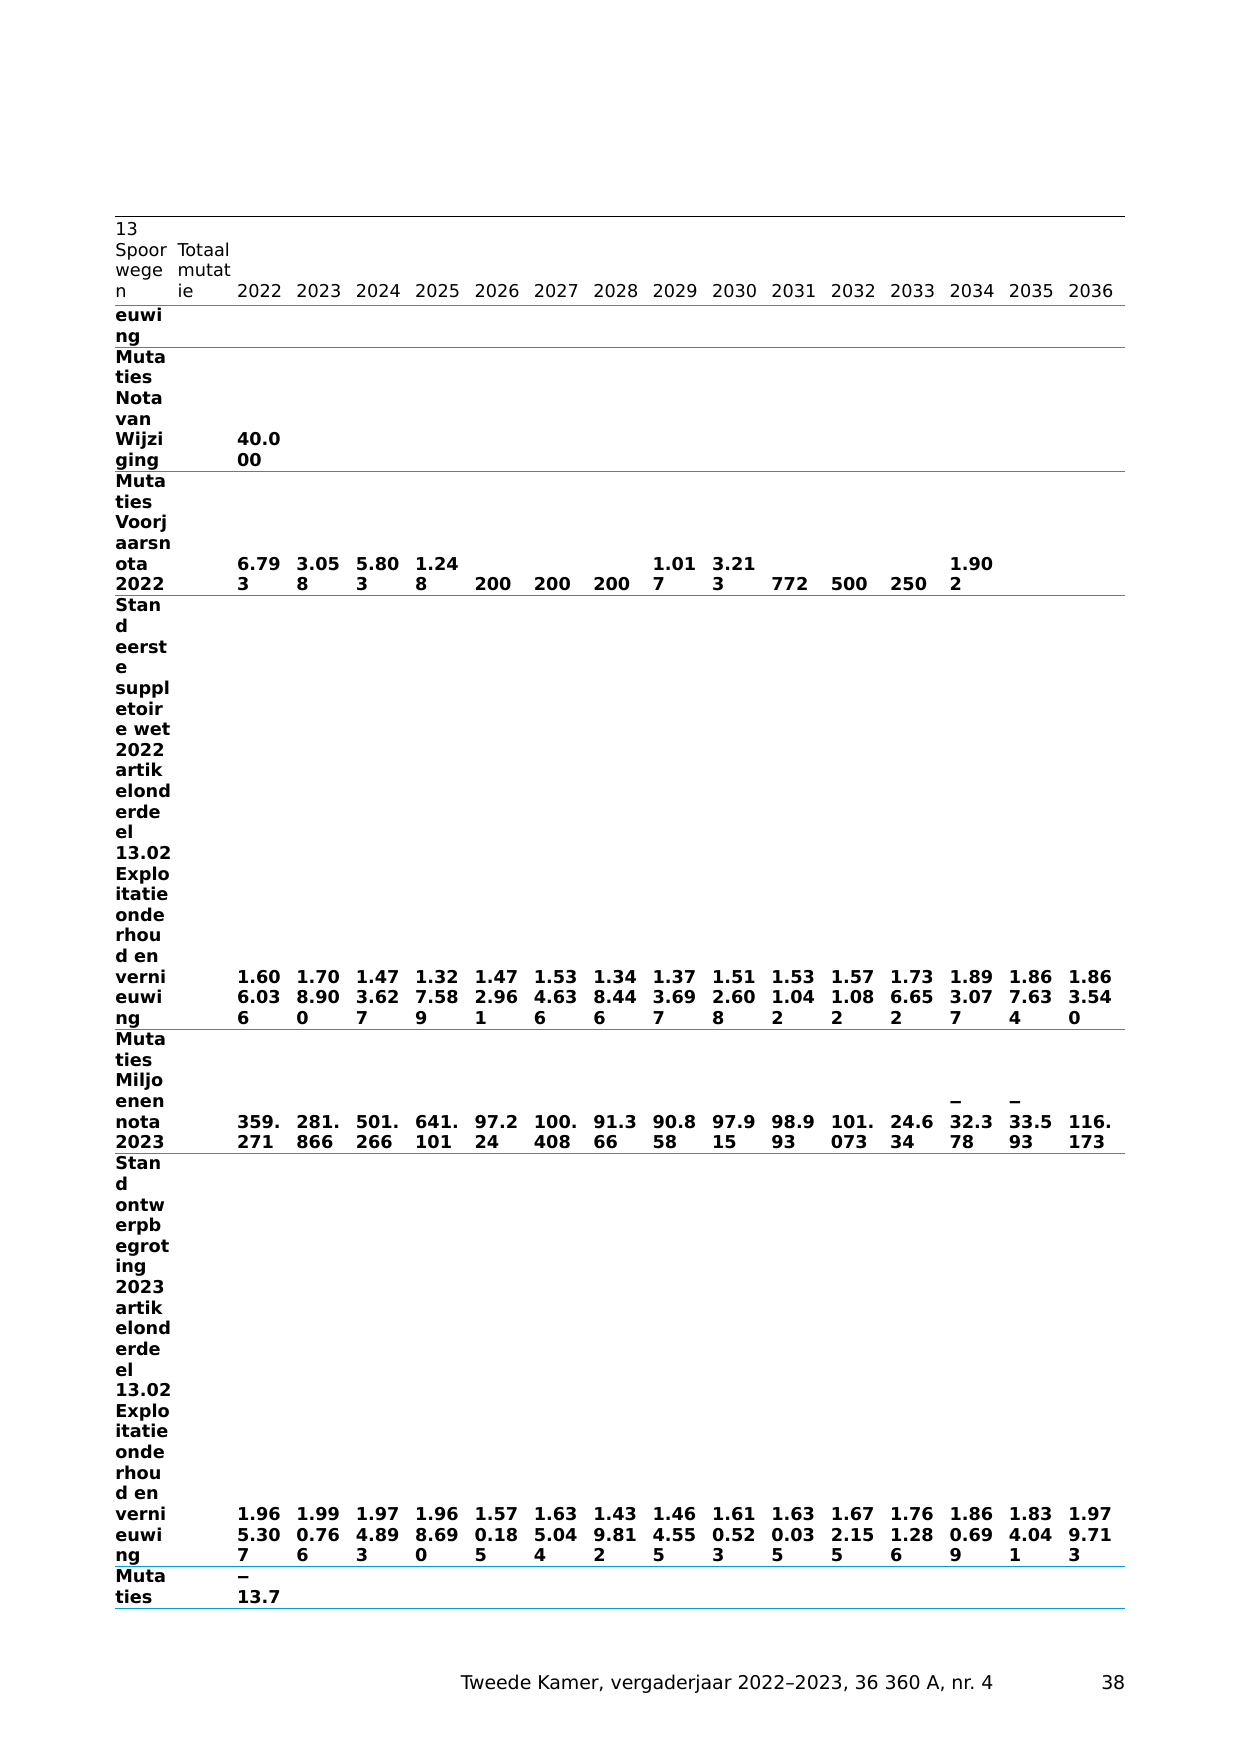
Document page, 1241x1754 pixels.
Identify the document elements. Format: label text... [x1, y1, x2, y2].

table_cell ‒ 13.7 [234, 1567, 293, 1608]
table_cell 1.606.036 [234, 596, 293, 1028]
table_cell 500 [828, 472, 887, 595]
table_cell ‒ 33.593 [1006, 1030, 1065, 1153]
table_cell 200 [590, 472, 649, 595]
table_cell [946, 1567, 1006, 1608]
table_cell 5.803 [353, 472, 412, 595]
table_cell 40.000 [234, 348, 293, 471]
table_cell [412, 306, 471, 346]
table_cell 1.902 [946, 472, 1006, 595]
table_cell 101.073 [828, 1030, 887, 1153]
table_cell 250 [887, 472, 946, 595]
table_cell [828, 1567, 887, 1608]
table_cell 6.793 [234, 472, 293, 595]
table_cell 1.348.446 [590, 596, 649, 1028]
table_cell Mutaties Miljoenennota 2023 [115, 1030, 174, 1153]
table_cell 200 [471, 472, 531, 595]
table_cell 24.634 [887, 1030, 946, 1153]
table_cell 1.017 [650, 472, 709, 595]
table_cell 1.570.185 [471, 1154, 531, 1566]
table_cell 2033 [887, 217, 946, 304]
table_cell 1.473.627 [353, 596, 412, 1028]
table_cell 1.708.900 [293, 596, 353, 1028]
table_cell [1065, 1567, 1125, 1608]
table_cell [1065, 348, 1125, 471]
table_cell 1.990.766 [293, 1154, 353, 1566]
table_cell 1.464.555 [650, 1154, 709, 1566]
table_cell [887, 348, 946, 471]
table_cell [828, 306, 887, 346]
table_cell 97.224 [471, 1030, 531, 1153]
table_cell [531, 306, 590, 346]
table_cell 281.866 [293, 1030, 353, 1153]
table_cell [590, 1567, 649, 1608]
table_cell 2023 [293, 217, 353, 304]
table_cell 2025 [412, 217, 471, 304]
table_cell 13 Spoorwegen [115, 217, 174, 304]
table_cell 2032 [828, 217, 887, 304]
table_cell 200 [531, 472, 590, 595]
table_cell 3.058 [293, 472, 353, 595]
table_cell [175, 596, 234, 1028]
table_cell 1.472.961 [471, 596, 531, 1028]
table_cell [293, 1567, 353, 1608]
table_cell 2029 [650, 217, 709, 304]
table_cell Mutaties [115, 1567, 174, 1608]
table_cell [946, 306, 1006, 346]
table_cell 3.213 [709, 472, 768, 595]
table_cell 1.512.608 [709, 596, 768, 1028]
table_cell [234, 306, 293, 346]
table_cell 1.834.041 [1006, 1154, 1065, 1566]
table_cell [471, 348, 531, 471]
table_cell [531, 1567, 590, 1608]
table_cell Mutaties Nota van Wijziging [115, 348, 174, 471]
table_cell [1006, 1567, 1065, 1608]
table_cell 772 [768, 472, 828, 595]
table_cell [353, 306, 412, 346]
table_cell [709, 306, 768, 346]
table_cell [412, 348, 471, 471]
table_cell [353, 348, 412, 471]
table_cell 1.534.636 [531, 596, 590, 1028]
table_cell [590, 306, 649, 346]
table_cell 1.610.523 [709, 1154, 768, 1566]
table_cell 2030 [709, 217, 768, 304]
table_cell 91.366 [590, 1030, 649, 1153]
table_cell 2024 [353, 217, 412, 304]
table_cell [1006, 348, 1065, 471]
table_cell [887, 306, 946, 346]
table_cell 2027 [531, 217, 590, 304]
table_cell [1006, 472, 1065, 595]
table_cell 100.408 [531, 1030, 590, 1153]
table_cell [709, 1567, 768, 1608]
table_cell [175, 1030, 234, 1153]
table_cell Totaal mutatie [175, 217, 234, 304]
table_cell 1.761.286 [887, 1154, 946, 1566]
table_cell [768, 306, 828, 346]
table_cell 1.965.307 [234, 1154, 293, 1566]
table_cell [293, 306, 353, 346]
table_cell [353, 1567, 412, 1608]
table_cell [828, 348, 887, 471]
table_cell 98.993 [768, 1030, 828, 1153]
table_cell [650, 348, 709, 471]
table_cell [709, 348, 768, 471]
table_cell [887, 1567, 946, 1608]
table_cell 1.327.589 [412, 596, 471, 1028]
table_cell 97.915 [709, 1030, 768, 1153]
table_cell [1065, 306, 1125, 346]
table_cell 1.736.652 [887, 596, 946, 1028]
table_cell [768, 1567, 828, 1608]
table_cell 90.858 [650, 1030, 709, 1153]
table_cell 1.672.155 [828, 1154, 887, 1566]
table_cell 2031 [768, 217, 828, 304]
table_cell 1.860.699 [946, 1154, 1006, 1566]
table_cell 116.173 [1065, 1030, 1125, 1153]
table_cell [1006, 306, 1065, 346]
table_cell 2026 [471, 217, 531, 304]
table_cell 1.893.077 [946, 596, 1006, 1028]
table_cell [293, 348, 353, 471]
table_cell [412, 1567, 471, 1608]
table_cell 2022 [234, 217, 293, 304]
table_cell [175, 1154, 234, 1566]
table_cell [175, 472, 234, 595]
table_cell [650, 306, 709, 346]
table_cell 1.531.042 [768, 596, 828, 1028]
table_cell 1.863.540 [1065, 596, 1125, 1028]
table_cell 2036 [1065, 217, 1125, 304]
table_cell [590, 348, 649, 471]
table_cell [531, 348, 590, 471]
table_cell 1.974.893 [353, 1154, 412, 1566]
table_cell 501.266 [353, 1030, 412, 1153]
table_cell 641.101 [412, 1030, 471, 1153]
table_cell 1.373.697 [650, 596, 709, 1028]
table_header Tabel 3 Artikel 13 (bedragen x € 1 miljoen) [115, 191, 1125, 216]
table_cell [471, 306, 531, 346]
table_cell [768, 348, 828, 471]
table_cell 1.968.690 [412, 1154, 471, 1566]
table_cell 2035 [1006, 217, 1065, 304]
table_cell 1.630.035 [768, 1154, 828, 1566]
table_cell 359.271 [234, 1030, 293, 1153]
table_cell [1065, 472, 1125, 595]
table_cell 1.248 [412, 472, 471, 595]
table_cell euwing [115, 306, 174, 346]
table_cell 1.979.713 [1065, 1154, 1125, 1566]
table_cell [946, 348, 1006, 471]
table_cell Stand ontwerpbegroting 2023 artikelonderdeel 13.02 Exploitatie onderhoud en vernieuwing [115, 1154, 174, 1566]
table_cell 2028 [590, 217, 649, 304]
table_cell Mutaties Voorjaarsnota 2022 [115, 472, 174, 595]
table_cell [471, 1567, 531, 1608]
table_cell 1.867.634 [1006, 596, 1065, 1028]
table_cell [175, 1567, 234, 1608]
table_cell 1.635.044 [531, 1154, 590, 1566]
table_cell 1.571.082 [828, 596, 887, 1028]
table_cell [175, 348, 234, 471]
table_cell ‒ 32.378 [946, 1030, 1006, 1153]
table_cell 1.439.812 [590, 1154, 649, 1566]
table_cell Stand eerste suppletoire wet 2022 artikelonderdeel 13.02 Exploitatie onderhoud en vernieuwing [115, 596, 174, 1028]
table_cell 2034 [946, 217, 1006, 304]
table_cell [650, 1567, 709, 1608]
table_cell [175, 306, 234, 346]
